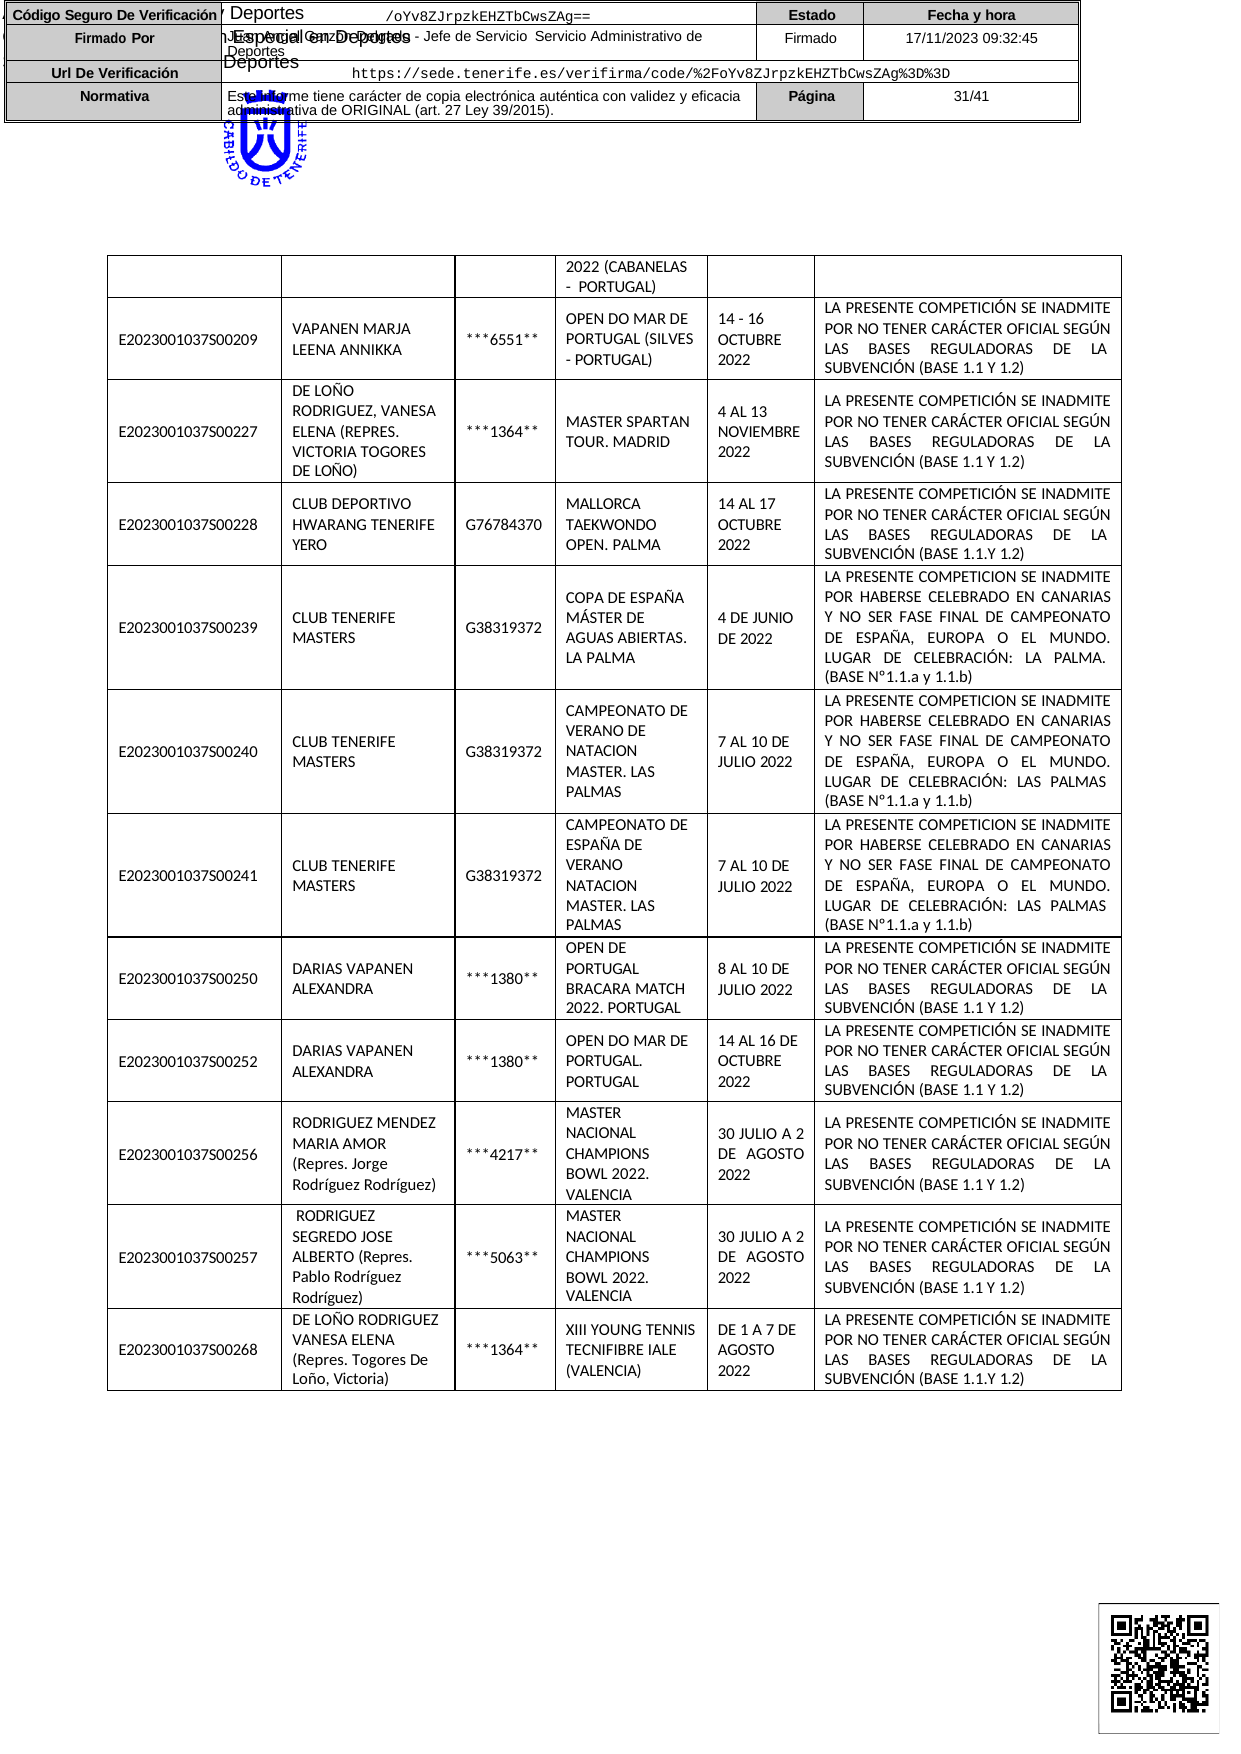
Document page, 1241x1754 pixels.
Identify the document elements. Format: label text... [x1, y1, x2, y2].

table_cell CLUB TENERIFE MASTERS [282, 690, 454, 812]
table_cell E2023001037S00239 [108, 566, 281, 689]
table_cell E2023001037S00241 [108, 814, 281, 936]
table_cell MASTER SPARTAN TOUR. MADRID [556, 380, 707, 482]
table_cell ***5063** [456, 1205, 555, 1307]
table_header 2022 (CABANELAS - PORTUGAL) [556, 256, 707, 297]
table_header [108, 256, 281, 297]
table_cell DE 1 A 7 DE AGOSTO 2022 [708, 1309, 814, 1390]
table_cell E2023001037S00209 [108, 298, 281, 379]
table_cell CLUB DEPORTIVO HWARANG TENERIFE YERO [282, 483, 454, 565]
table_cell 7 AL 10 DE JULIO 2022 [708, 814, 814, 936]
table_header [815, 256, 1121, 297]
table_cell VAPANEN MARJA LEENA ANNIKKA [282, 298, 454, 379]
table_header [456, 256, 555, 297]
table_cell 30 JULIO A 2 DE AGOSTO 2022 [708, 1205, 814, 1307]
table_cell LA PRESENTE COMPETICIÓN SE INADMITE POR NO TENER CARÁCTER OFICIAL SEGÚN LAS BASES REGULADORAS DE LA SUBVENCIÓN (BASE 1.1.Y 1.2) [815, 483, 1121, 565]
table_cell 4 DE JUNIO DE 2022 [708, 566, 814, 689]
table_cell LA PRESENTE COMPETICIÓN SE INADMITE POR NO TENER CARÁCTER OFICIAL SEGÚN LAS BASES REGULADORAS DE LA SUBVENCIÓN (BASE 1.1 Y 1.2) [815, 298, 1121, 379]
table_header [282, 256, 454, 297]
table_cell ***4217** [456, 1102, 555, 1204]
table_cell E2023001037S00252 [108, 1020, 281, 1101]
table_cell LA PRESENTE COMPETICIÓN SE INADMITE POR NO TENER CARÁCTER OFICIAL SEGÚN LAS BASES REGULADORAS DE LA SUBVENCIÓN (BASE 1.1 Y 1.2) [815, 1205, 1121, 1307]
table_cell LA PRESENTE COMPETICION SE INADMITE POR HABERSE CELEBRADO EN CANARIAS Y NO SER FASE FINAL DE CAMPEONATO DE ESPAÑA, EUROPA O EL MUNDO. LUGAR DE CELEBRACIÓN: LAS PALMAS (BASE Nº1.1.a y 1.1.b) [815, 690, 1121, 812]
table_cell RODRIGUEZ SEGREDO JOSE ALBERTO (Repres. Pablo Rodríguez Rodríguez) [282, 1205, 454, 1307]
table_cell E2023001037S00240 [108, 690, 281, 812]
picture [223, 123, 307, 187]
table_cell OPEN DO MAR DE PORTUGAL (SILVES - PORTUGAL) [556, 298, 707, 379]
table_cell E2023001037S00257 [108, 1205, 281, 1307]
table_cell 14 - 16 OCTUBRE 2022 [708, 298, 814, 379]
table_cell MALLORCA TAEKWONDO OPEN. PALMA [556, 483, 707, 565]
table_cell LA PRESENTE COMPETICION SE INADMITE POR HABERSE CELEBRADO EN CANARIAS Y NO SER FASE FINAL DE CAMPEONATO DE ESPAÑA, EUROPA O EL MUNDO. LUGAR DE CELEBRACIÓN: LAS PALMAS (BASE Nº1.1.a y 1.1.b) [815, 814, 1121, 936]
table_cell E2023001037S00256 [108, 1102, 281, 1204]
table_cell LA PRESENTE COMPETICIÓN SE INADMITE POR NO TENER CARÁCTER OFICIAL SEGÚN LAS BASES REGULADORAS DE LA SUBVENCIÓN (BASE 1.1 Y 1.2) [815, 1102, 1121, 1204]
table_cell DARIAS VAPANEN ALEXANDRA [282, 938, 454, 1019]
table_cell COPA DE ESPAÑA MÁSTER DE AGUAS ABIERTAS. LA PALMA [556, 566, 707, 689]
table_header [708, 256, 814, 297]
table_cell MASTER NACIONAL CHAMPIONS BOWL 2022. VALENCIA [556, 1102, 707, 1204]
table_cell E2023001037S00227 [108, 380, 281, 482]
table_cell LA PRESENTE COMPETICIÓN SE INADMITE POR NO TENER CARÁCTER OFICIAL SEGÚN LAS BASES REGULADORAS DE LA SUBVENCIÓN (BASE 1.1 Y 1.2) [815, 1020, 1121, 1101]
table_cell 7 AL 10 DE JULIO 2022 [708, 690, 814, 812]
table_cell G38319372 [456, 690, 555, 812]
table_cell CLUB TENERIFE MASTERS [282, 566, 454, 689]
table_cell 8 AL 10 DE JULIO 2022 [708, 938, 814, 1019]
table_cell DE LOÑO RODRIGUEZ, VANESA ELENA (REPRES. VICTORIA TOGORES DE LOÑO) [282, 380, 454, 482]
table_cell ***1380** [456, 938, 555, 1019]
table_cell MASTER NACIONAL CHAMPIONS BOWL 2022. VALENCIA [556, 1205, 707, 1307]
table_cell LA PRESENTE COMPETICION SE INADMITE POR HABERSE CELEBRADO EN CANARIAS Y NO SER FASE FINAL DE CAMPEONATO DE ESPAÑA, EUROPA O EL MUNDO. LUGAR DE CELEBRACIÓN: LA PALMA. (BASE Nº1.1.a y 1.1.b) [815, 566, 1121, 689]
picture [1098, 1603, 1220, 1734]
table_cell RODRIGUEZ MENDEZ MARIA AMOR (Repres. Jorge Rodríguez Rodríguez) [282, 1102, 454, 1204]
table_cell DARIAS VAPANEN ALEXANDRA [282, 1020, 454, 1101]
table_cell OPEN DE PORTUGAL BRACARA MATCH 2022. PORTUGAL [556, 938, 707, 1019]
table_cell LA PRESENTE COMPETICIÓN SE INADMITE POR NO TENER CARÁCTER OFICIAL SEGÚN LAS BASES REGULADORAS DE LA SUBVENCIÓN (BASE 1.1 Y 1.2) [815, 938, 1121, 1019]
table_cell ***1380** [456, 1020, 555, 1101]
table_cell ***1364** [456, 380, 555, 482]
table_cell CLUB TENERIFE MASTERS [282, 814, 454, 936]
table_cell E2023001037S00268 [108, 1309, 281, 1390]
table_cell E2023001037S00228 [108, 483, 281, 565]
table_cell ***1364** [456, 1309, 555, 1390]
table_cell 30 JULIO A 2 DE AGOSTO 2022 [708, 1102, 814, 1204]
table_cell G38319372 [456, 814, 555, 936]
table_cell XIII YOUNG TENNIS TECNIFIBRE IALE (VALENCIA) [556, 1309, 707, 1390]
picture [223, 89, 307, 120]
table_cell CAMPEONATO DE ESPAÑA DE VERANO NATACION MASTER. LAS PALMAS [556, 814, 707, 936]
table_cell OPEN DO MAR DE PORTUGAL. PORTUGAL [556, 1020, 707, 1101]
table_cell G76784370 [456, 483, 555, 565]
table_cell G38319372 [456, 566, 555, 689]
table_cell 4 AL 13 NOVIEMBRE 2022 [708, 380, 814, 482]
table_cell CAMPEONATO DE VERANO DE NATACION MASTER. LAS PALMAS [556, 690, 707, 812]
table_cell DE LOÑO RODRIGUEZ VANESA ELENA (Repres. Togores De Loño, Victoria) [282, 1309, 454, 1390]
table_cell LA PRESENTE COMPETICIÓN SE INADMITE POR NO TENER CARÁCTER OFICIAL SEGÚN LAS BASES REGULADORAS DE LA SUBVENCIÓN (BASE 1.1.Y 1.2) [815, 1309, 1121, 1390]
table_cell 14 AL 17 OCTUBRE 2022 [708, 483, 814, 565]
table_cell 14 AL 16 DE OCTUBRE 2022 [708, 1020, 814, 1101]
table_cell LA PRESENTE COMPETICIÓN SE INADMITE POR NO TENER CARÁCTER OFICIAL SEGÚN LAS BASES REGULADORAS DE LA SUBVENCIÓN (BASE 1.1 Y 1.2) [815, 380, 1121, 482]
table_cell ***6551** [456, 298, 555, 379]
table_cell E2023001037S00250 [108, 938, 281, 1019]
